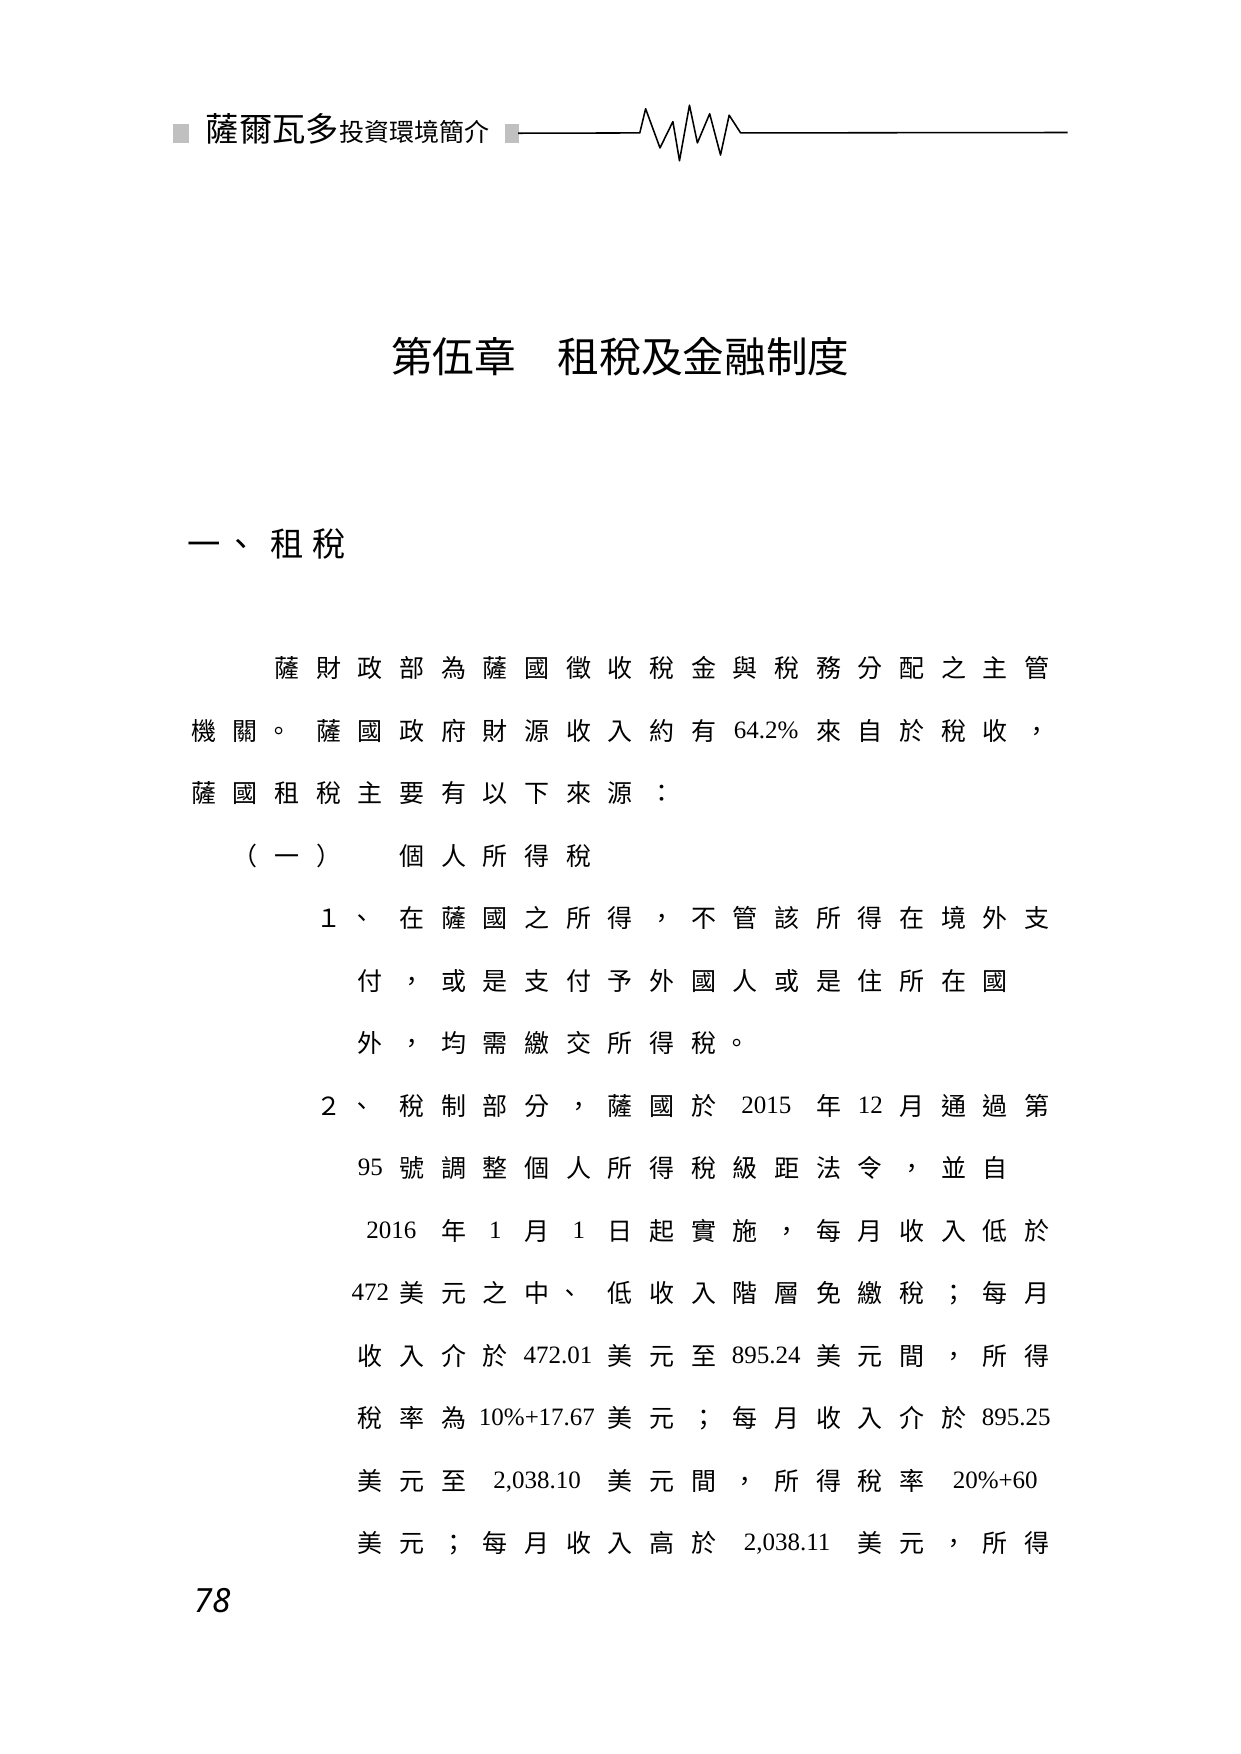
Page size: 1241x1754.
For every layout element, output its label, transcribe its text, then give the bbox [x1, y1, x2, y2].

text 薩財政部為薩國徵收稅金與稅務分配之主管機關。薩國政府財源收入約有64.2%來自於稅收，薩國租稅主要有以下來源： [183, 625, 1058, 813]
text 第伍章 租稅及金融制度 [183, 313, 1058, 375]
text 一、租稅 [183, 500, 1058, 563]
text （一） 個人所得稅 [207, 813, 1058, 875]
text １、在薩國之所得，不管該所得在境外支付，或是支付予外國人或是住所在國外，均需繳交所得稅。 [281, 875, 1058, 1063]
text ２、稅制部分，薩國於2015年12月通過第95號調整個人所得稅級距法令，並自2016年1月1日起實施，每月收入低於472美元之中、低收入階層免繳稅；每月收入介於472.01美元至895.24美元間，所得稅率為10%+17.67美元；每月收入介於895.25美元至2,038.10美元間，所得稅率20%+60美元；每月收入高於2,038.11美元，所得 [281, 1063, 1058, 1563]
